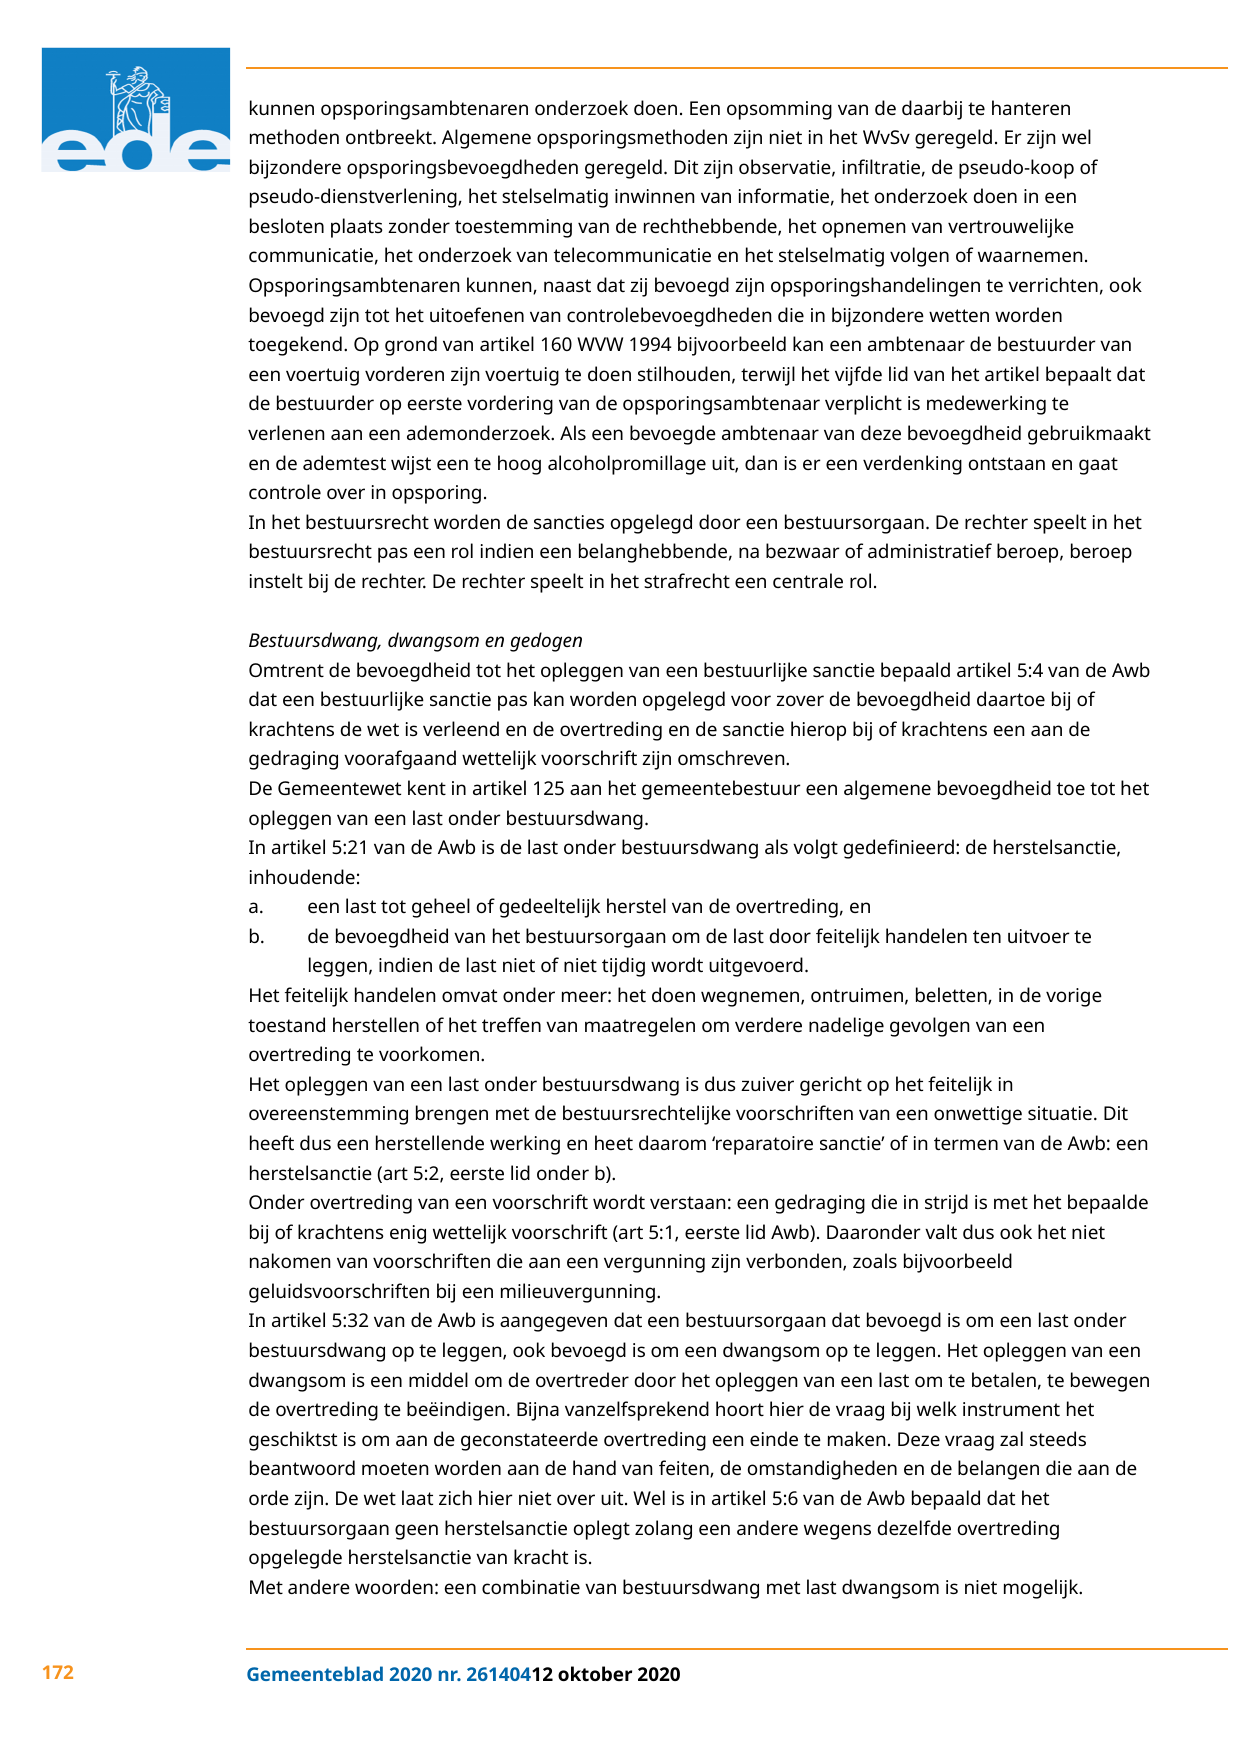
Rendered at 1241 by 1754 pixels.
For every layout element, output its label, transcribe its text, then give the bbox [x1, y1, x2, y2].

text Het feitelijk handelen omvat onder meer: het doen wegnemen, ontruimen, beletten, in de vorige toestand herstellen of het treffen van maatregelen om verdere nadelige gevolgen van een overtreding te voorkomen. [248, 982, 1152, 1067]
text Het opleggen van een last onder bestuursdwang is dus zuiver gericht op het feitelijk in overeenstemming brengen met de bestuursrechtelijke voorschriften van een onwettige situatie. Dit heeft dus een herstellende werking en heet daarom ‘reparatoire sanctie’ of in termen van de Awb: een herstelsanctie (art 5:2, eerste lid onder b). [248, 1071, 1152, 1186]
text kunnen opsporingsambtenaren onderzoek doen. Een opsomming van de daarbij te hanteren methoden ontbreekt. Algemene opsporingsmethoden zijn niet in het WvSv geregeld. Er zijn wel bijzondere opsporingsbevoegdheden geregeld. Dit zijn observatie, infiltratie, de pseudo-koop of pseudo-dienstverlening, het stelselmatig inwinnen van informatie, het onderzoek doen in een besloten plaats zonder toestemming van de rechthebbende, het opnemen van vertrouwelijke communicatie, het onderzoek van telecommunicatie en het stelselmatig volgen of waarnemen. [248, 95, 1152, 268]
text Bestuursdwang, dwangsom en gedogen [248, 627, 1152, 653]
text Met andere woorden: een combinatie van bestuursdwang met last dwangsom is niet mogelijk. [248, 1574, 1152, 1600]
text Opsporingsambtenaren kunnen, naast dat zij bevoegd zijn opsporingshandelingen te verrichten, ook bevoegd zijn tot het uitoefenen van controlebevoegdheden die in bijzondere wetten worden toegekend. Op grond van artikel 160 WVW 1994 bijvoorbeeld kan een ambtenaar de bestuurder van een voertuig vorderen zijn voertuig te doen stilhouden, terwijl het vijfde lid van het artikel bepaalt dat de bestuurder op eerste vordering van de opsporingsambtenaar verplicht is medewerking te verlenen aan een ademonderzoek. Als een bevoegde ambtenaar van deze bevoegdheid gebruikmaakt en de ademtest wijst een te hoog alcoholpromillage uit, dan is er een verdenking ontstaan en gaat controle over in opsporing. [248, 272, 1152, 505]
text In artikel 5:32 van de Awb is aangegeven dat een bestuursorgaan dat bevoegd is om een last onder bestuursdwang op te leggen, ook bevoegd is om een dwangsom op te leggen. Het opleggen van een dwangsom is een middel om de overtreder door het opleggen van een last om te betalen, te bewegen de overtreding te beëindigen. Bijna vanzelfsprekend hoort hier de vraag bij welk instrument het geschiktst is om aan de geconstateerde overtreding een einde te maken. Deze vraag zal steeds beantwoord moeten worden aan de hand van feiten, de omstandigheden en de belangen die aan de orde zijn. De wet laat zich hier niet over uit. Wel is in artikel 5:6 van de Awb bepaald dat het bestuursorgaan geen herstelsanctie oplegt zolang een andere wegens dezelfde overtreding opgelegde herstelsanctie van kracht is. [248, 1308, 1152, 1570]
text In het bestuursrecht worden de sancties opgelegd door een bestuursorgaan. De rechter speelt in het bestuursrecht pas een rol indien een belanghebbende, na bezwaar of administratief beroep, beroep instelt bij de rechter. De rechter speelt in het strafrecht een centrale rol. [248, 509, 1152, 594]
picture [41, 47, 231, 172]
list de bevoegdheid van het bestuursorgaan om de last door feitelijk handelen ten uitvoer te leggen, indien de last niet of niet tijdig wordt uitgevoerd. [248, 923, 1152, 978]
text De Gemeentewet kent in artikel 125 aan het gemeentebestuur een algemene bevoegdheid toe tot het opleggen van een last onder bestuursdwang. [248, 775, 1152, 831]
text Onder overtreding van een voorschrift wordt verstaan: een gedraging die in strijd is met het bepaalde bij of krachtens enig wettelijk voorschrift (art 5:1, eerste lid Awb). Daaronder valt dus ook het niet nakomen van voorschriften die aan een vergunning zijn verbonden, zoals bijvoorbeeld geluidsvoorschriften bij een milieuvergunning. [248, 1189, 1152, 1304]
list een last tot geheel of gedeeltelijk herstel van de overtreding, en [248, 893, 1152, 919]
text In artikel 5:21 van de Awb is de last onder bestuursdwang als volgt gedefinieerd: de herstelsanctie, inhoudende: [248, 834, 1152, 890]
text Omtrent de bevoegdheid tot het opleggen van een bestuurlijke sanctie bepaald artikel 5:4 van de Awb dat een bestuurlijke sanctie pas kan worden opgelegd voor zover de bevoegdheid daartoe bij of krachtens de wet is verleend en de overtreding en de sanctie hierop bij of krachtens een aan de gedraging voorafgaand wettelijk voorschrift zijn omschreven. [248, 657, 1152, 771]
